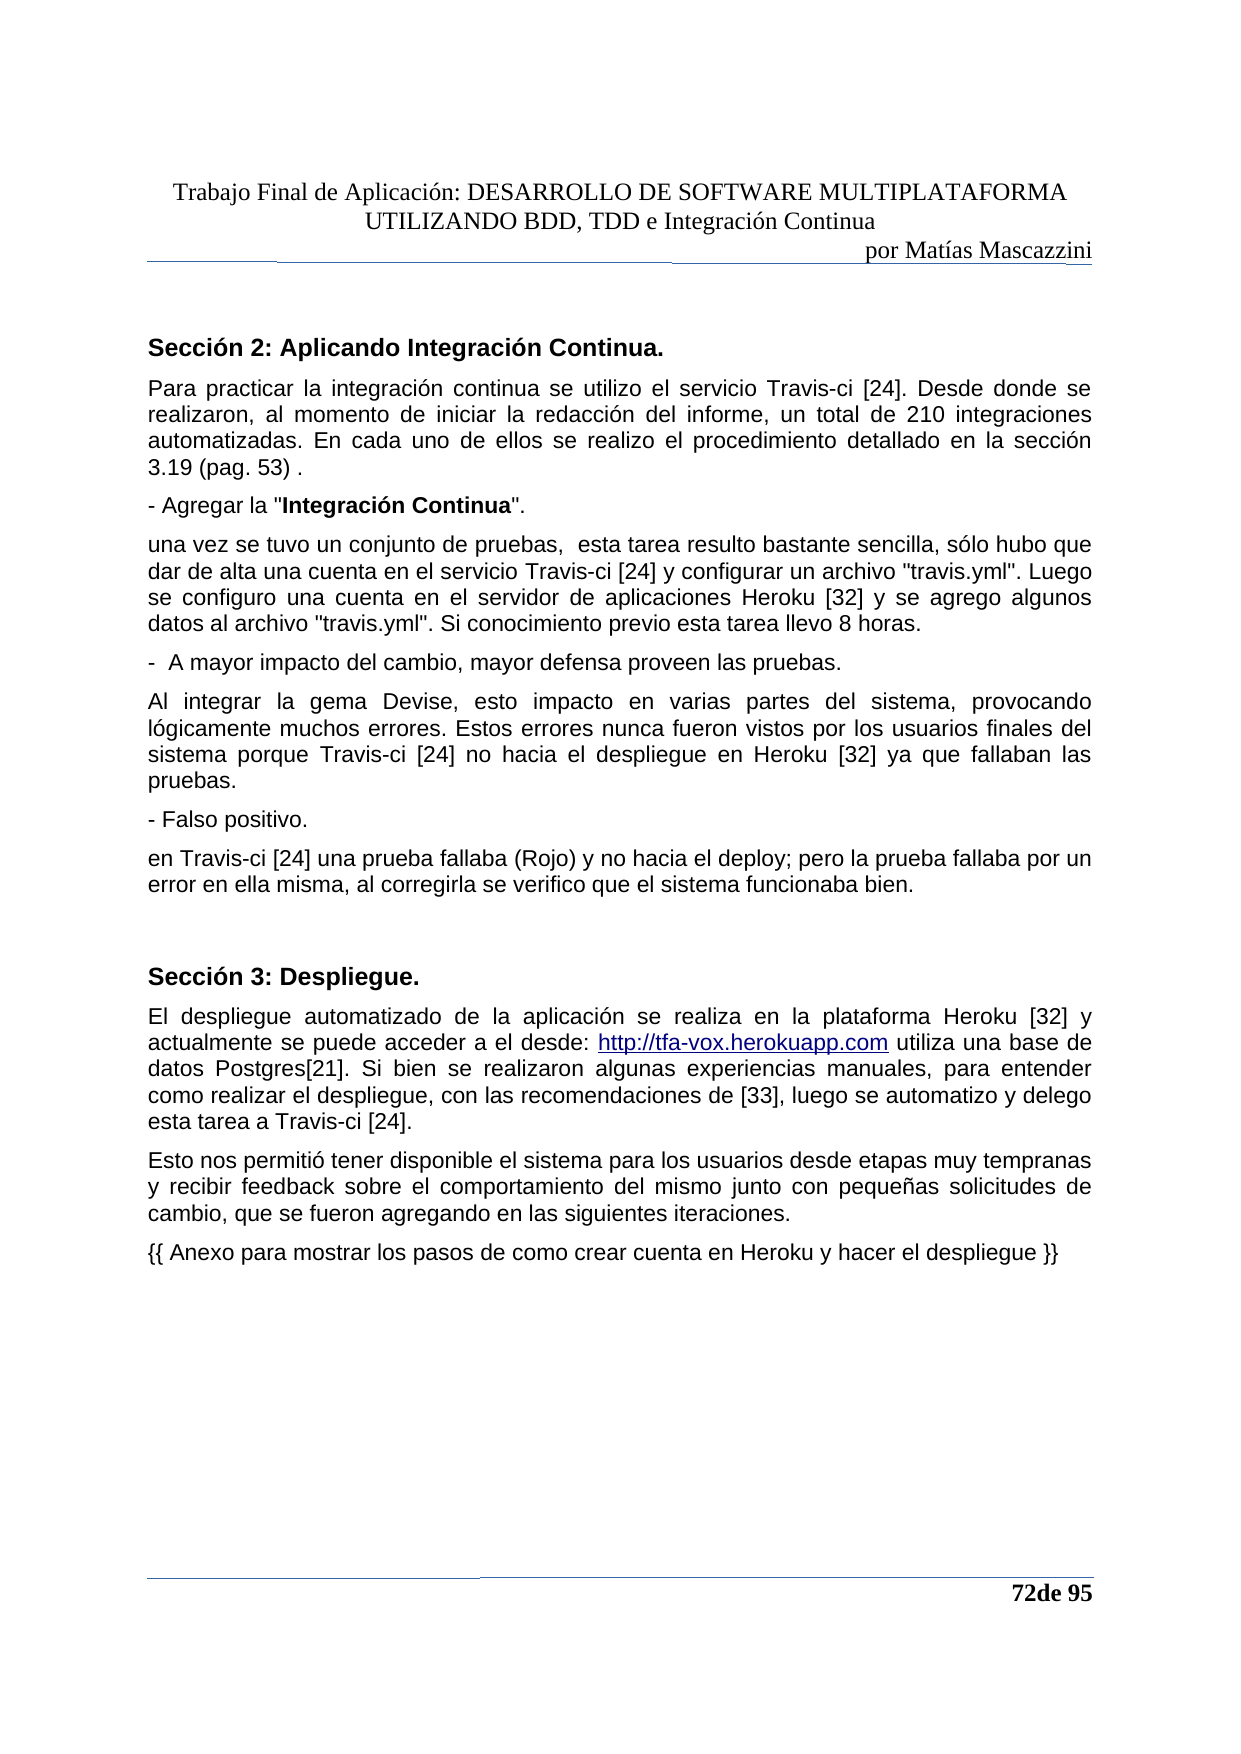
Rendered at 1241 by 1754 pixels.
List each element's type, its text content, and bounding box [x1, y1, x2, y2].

text El despliegue automatizado de la aplicación se realiza en la plataforma Heroku [32] y actualmente se puede acceder a el desde: http://tfa-vox.herokuapp.com utiliza una base de datos Postgres[21]. Si bien se realizaron algunas experiencias manuales, para entender como realizar el despliegue, con las recomendaciones de [33], luego se automatizo y delego esta tarea a Travis-ci [24]. [148, 1003, 1093, 1134]
text - Falso positivo. [148, 806, 1093, 832]
subtitle Sección 2: Aplicando Integración Continua. [148, 333, 1093, 362]
text Esto nos permitió tener disponible el sistema para los usuarios desde etapas muy tempranas y recibir feedback sobre el comportamiento del mismo junto con pequeñas solicitudes de cambio, que se fueron agregando en las siguientes iteraciones. [148, 1147, 1093, 1226]
text Al integrar la gema Devise, esto impacto en varias partes del sistema, provocando lógicamente muchos errores. Estos errores nunca fueron vistos por los usuarios finales del sistema porque Travis-ci [24] no hacia el despliegue en Heroku [32] ya que fallaban las pruebas. [148, 688, 1093, 793]
text una vez se tuvo un conjunto de pruebas, esta tarea resulto bastante sencilla, sólo hubo que dar de alta una cuenta en el servicio Travis-ci [24] y configurar un archivo "travis.yml". Luego se configuro una cuenta en el servidor de aplicaciones Heroku [32] y se agrego algunos datos al archivo "travis.yml". Si conocimiento previo esta tarea llevo 8 horas. [148, 531, 1093, 637]
text Para practicar la integración continua se utilizo el servicio Travis-ci [24]. Desde donde se realizaron, al momento de iniciar la redacción del informe, un total de 210 integraciones automatizadas. En cada uno de ellos se realizo el procedimiento detallado en la sección 3.19 (pag. 29) . [148, 374, 1093, 480]
text - A mayor impacto del cambio, mayor defensa proveen las pruebas. [148, 649, 1093, 676]
text {{ Anexo para mostrar los pasos de como crear cuenta en Heroku y hacer el despliegue }} [148, 1238, 1093, 1265]
text - Agregar la "Integración Continua". [148, 492, 1093, 519]
subtitle Sección 3: Despliegue. [148, 961, 1093, 990]
text en Travis-ci [24] una prueba fallaba (Rojo) y no hacia el deploy; pero la prueba fallaba por un error en ella misma, al corregirla se verifico que el sistema funcionaba bien. [148, 845, 1093, 898]
